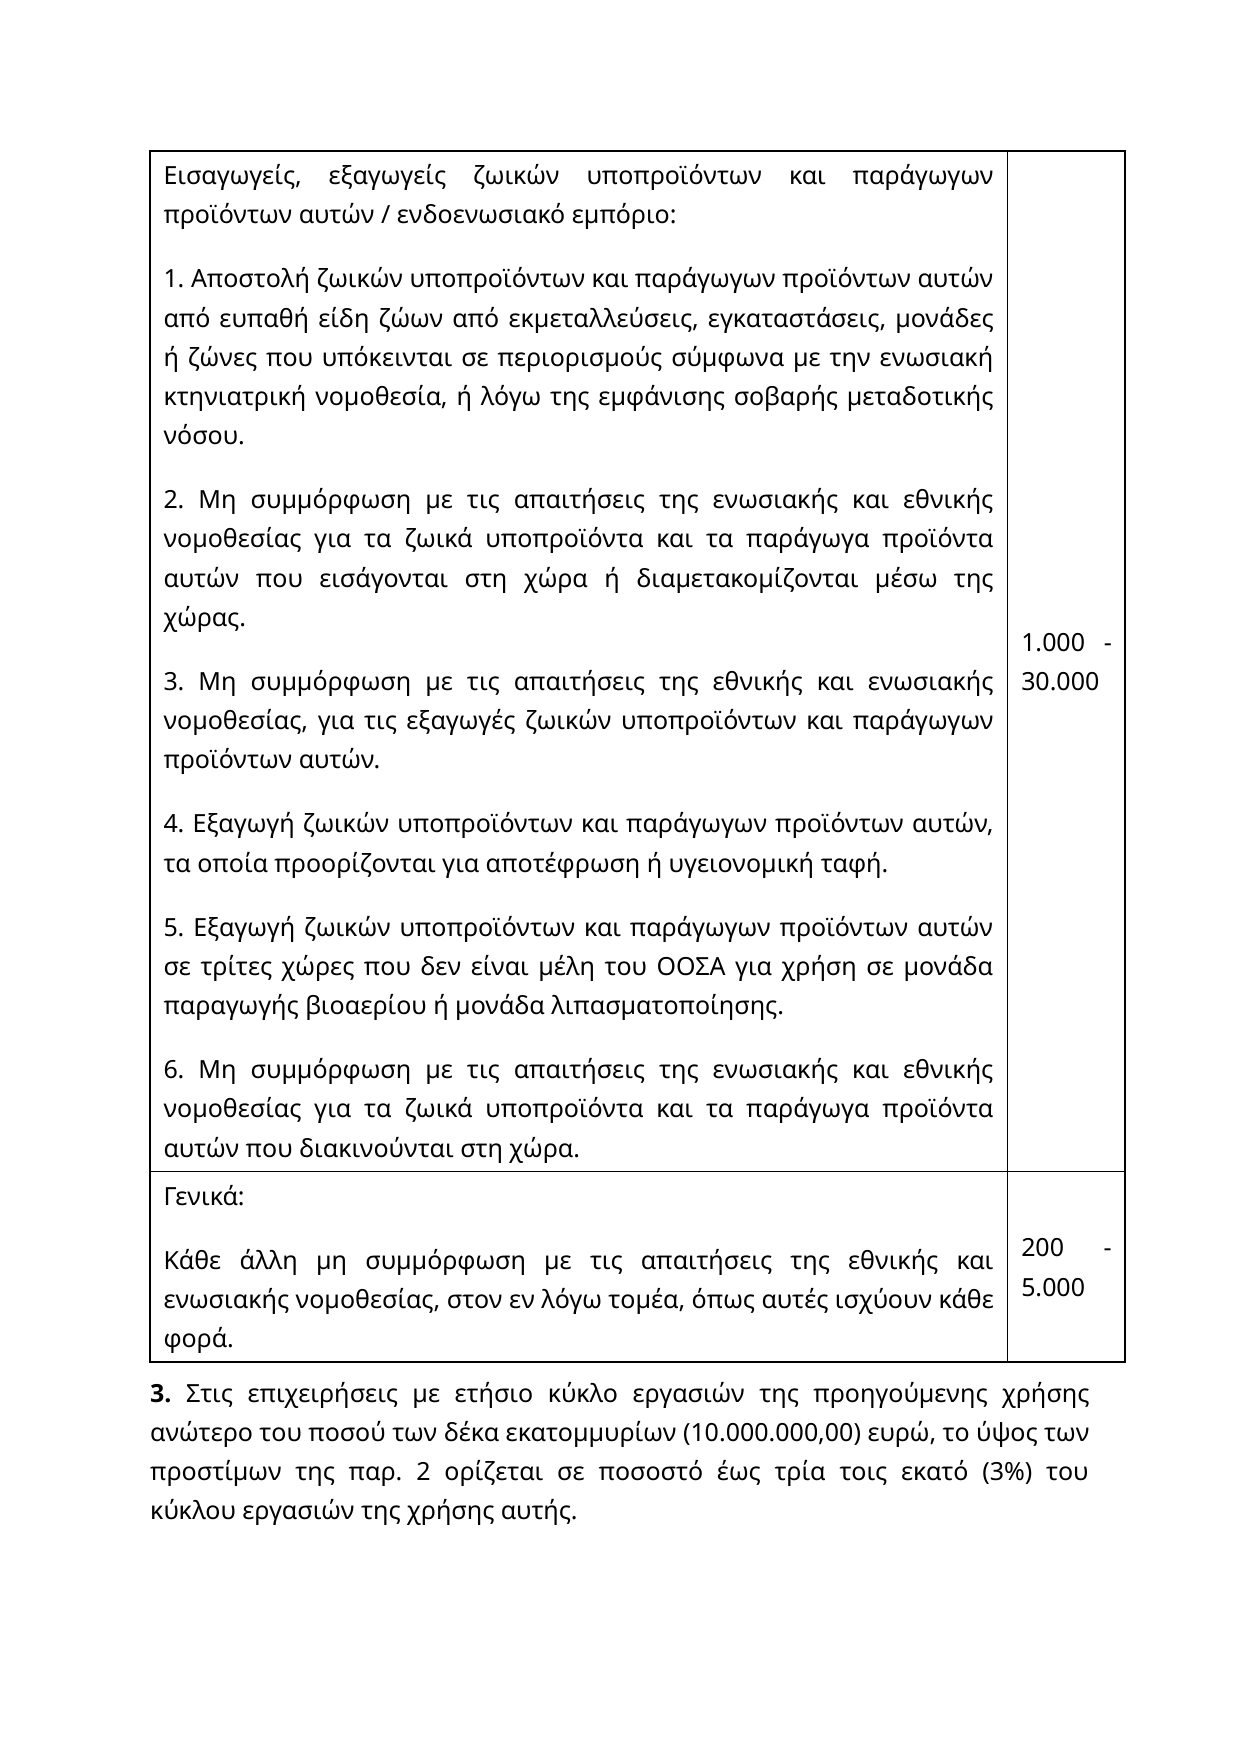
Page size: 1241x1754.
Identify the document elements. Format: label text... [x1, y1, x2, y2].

table_cell 1.000 - 30.000 [1008, 152, 1124, 1171]
table_cell Γενικά: Κάθε άλλη μη συμμόρφωση με τις απαιτήσεις της εθνικής και ενωσιακής νομοθεσίας, στον εν λόγω τομέα, όπως αυτές ισχύουν κάθε φορά. [151, 1172, 1007, 1361]
text 3. Στις επιχειρήσεις με ετήσιο κύκλο εργασιών της προηγούμενης χρήσης ανώτερο του ποσού των δέκα εκατομμυρίων (10.000.000,00) ευρώ, το ύψος των προστίμων της παρ. 2 ορίζεται σε ποσοστό έως τρία τοις εκατό (3%) του κύκλου εργασιών της χρήσης αυτής. [150, 1375, 1090, 1527]
table_cell 200 - 5.000 [1008, 1172, 1124, 1361]
table_cell Εισαγωγείς, εξαγωγείς ζωικών υποπροϊόντων και παράγωγων προϊόντων αυτών / ενδοενωσιακό εμπόριο: 1. Αποστολή ζωικών υποπροϊόντων και παράγωγων προϊόντων αυτών από ευπαθή είδη ζώων από εκμεταλλεύσεις, εγκαταστάσεις, μονάδες ή ζώνες που υπόκεινται σε περιορισμούς σύμφωνα με την ενωσιακή κτηνιατρική νομοθεσία, ή λόγω της εμφάνισης σοβαρής μεταδοτικής νόσου. 2. Μη συμμόρφωση με τις απαιτήσεις της ενωσιακής και εθνικής νομοθεσίας για τα ζωικά υποπροϊόντα και τα παράγωγα προϊόντα αυτών που εισάγονται στη χώρα ή διαμετακομίζονται μέσω της χώρας. 3. Μη συμμόρφωση με τις απαιτήσεις της εθνικής και ενωσιακής νομοθεσίας, για τις εξαγωγές ζωικών υποπροϊόντων και παράγωγων προϊόντων αυτών. 4. Εξαγωγή ζωικών υποπροϊόντων και παράγωγων προϊόντων αυτών, τα οποία προορίζονται για αποτέφρωση ή υγειονομική ταφή. 5. Εξαγωγή ζωικών υποπροϊόντων και παράγωγων προϊόντων αυτών σε τρίτες χώρες που δεν είναι μέλη του ΟΟΣΑ για χρήση σε μονάδα παραγωγής βιοαερίου ή μονάδα λιπασματοποίησης. 6. Μη συμμόρφωση με τις απαιτήσεις της ενωσιακής και εθνικής νομοθεσίας για τα ζωικά υποπροϊόντα και τα παράγωγα προϊόντα αυτών που διακινούνται στη χώρα. [151, 152, 1007, 1171]
